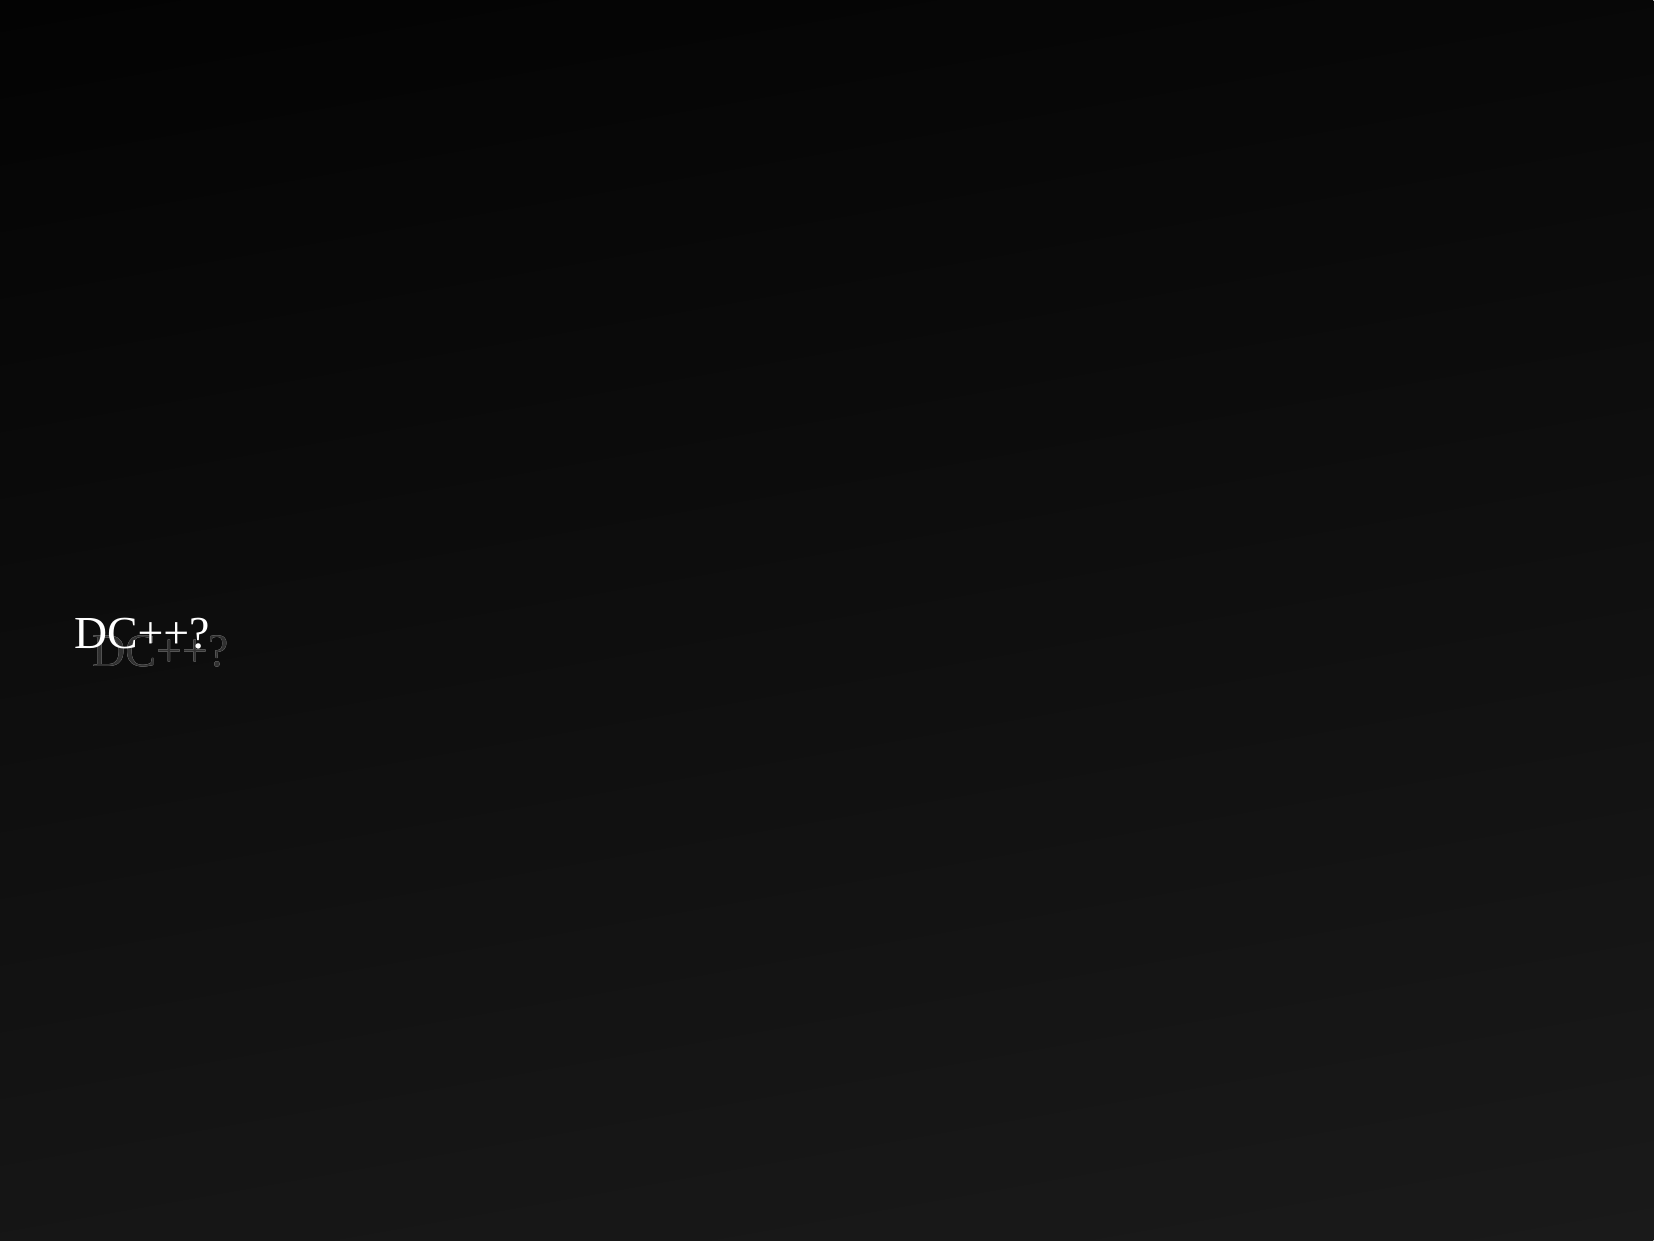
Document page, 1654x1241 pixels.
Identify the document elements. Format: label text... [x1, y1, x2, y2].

text_box DC++? [59, 600, 225, 666]
